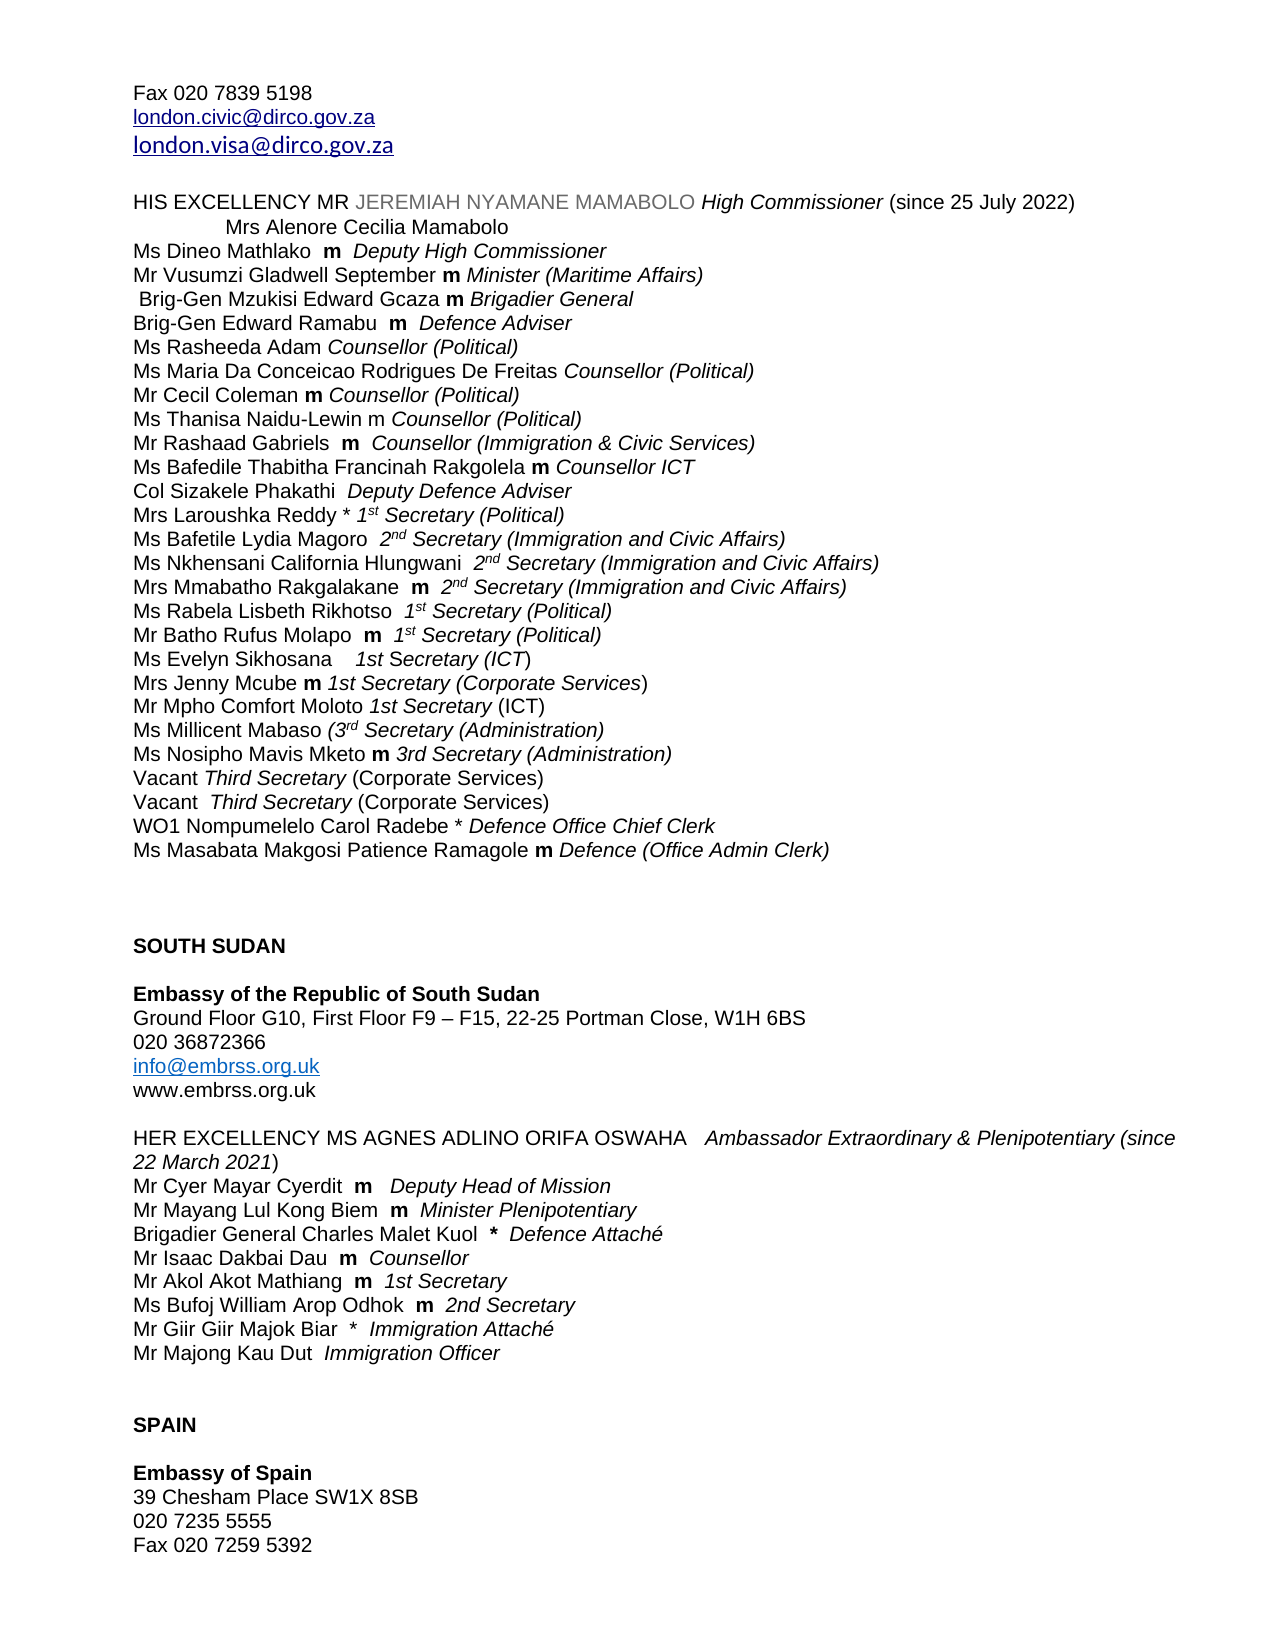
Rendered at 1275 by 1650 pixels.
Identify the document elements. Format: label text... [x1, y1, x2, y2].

text Mrs Laroushka Reddy * 1st Secretary (Political) [133, 503, 1181, 527]
text Mr Batho Rufus Molapo m 1st Secretary (Political) [133, 622, 1181, 646]
text Ms Bafetile Lydia Magoro 2nd Secretary (Immigration and Civic Affairs) [133, 527, 1181, 551]
text london.civic@dirco.gov.za [133, 105, 1181, 129]
text SOUTH SUDAN [133, 934, 1181, 958]
text Fax 020 7839 5198 [133, 81, 1181, 105]
text Ms Nosipho Mavis Mketo m 3rd Secretary (Administration) [133, 742, 1181, 766]
text Mrs Jenny Mcube m 1st Secretary (Corporate Services) [133, 670, 1181, 694]
text Embassy of Spain [133, 1461, 1181, 1485]
text Ms Millicent Mabaso (3rd Secretary (Administration) [133, 718, 1181, 742]
text Ground Floor G10, First Floor F9 – F15, 22-25 Portman Close, W1H 6BS [133, 1006, 1181, 1030]
text Mrs Mmabatho Rakgalakane m 2nd Secretary (Immigration and Civic Affairs) [133, 574, 1181, 598]
text Mr Akol Akot Mathiang m 1st Secretary [133, 1269, 1181, 1293]
text Ms Rabela Lisbeth Rikhotso 1st Secretary (Political) [133, 598, 1181, 622]
text Fax 020 7259 5392 [133, 1533, 1181, 1557]
text Ms Nkhensani California Hlungwani 2nd Secretary (Immigration and Civic Affairs) [133, 551, 1181, 574]
text info@embrss.org.uk [133, 1054, 1181, 1078]
text Mr Cecil Coleman m Counsellor (Political) [133, 383, 1181, 407]
text HIS EXCELLENCY MR JEREMIAH NYAMANE MAMABOLO High Commissioner (since 25 July 2022) [133, 190, 1181, 214]
text 39 Chesham Place SW1X 8SB [133, 1485, 1181, 1509]
text Mrs Alenore Cecilia Mamabolo [133, 214, 1181, 238]
text Ms Masabata Makgosi Patience Ramagole m Defence (Office Admin Clerk) [133, 838, 1181, 862]
text Mr Mpho Comfort Moloto 1st Secretary (ICT) [133, 694, 1181, 718]
text Vacant Third Secretary (Corporate Services) [133, 790, 1181, 814]
text Col Sizakele Phakathi Deputy Defence Adviser [133, 479, 1181, 503]
text Ms Bufoj William Arop Odhok m 2nd Secretary [133, 1293, 1181, 1317]
text Ms Evelyn Sikhosana 1st Secretary (ICT) [133, 646, 1181, 670]
text Mr Vusumzi Gladwell September m Minister (Maritime Affairs) [133, 263, 1181, 287]
text 020 7235 5555 [133, 1509, 1181, 1533]
text Ms Maria Da Conceicao Rodrigues De Freitas Counsellor (Political) [133, 359, 1181, 383]
text 020 36872366 [133, 1030, 1181, 1054]
text Mr Majong Kau Dut Immigration Officer [133, 1341, 1181, 1365]
text Mr Giir Giir Majok Biar * Immigration Attaché [133, 1317, 1181, 1341]
text Brigadier General Charles Malet Kuol * Defence Attaché [133, 1221, 1181, 1245]
text Embassy of the Republic of South Sudan [133, 982, 1181, 1006]
text Vacant Third Secretary (Corporate Services) [133, 766, 1181, 790]
text Brig-Gen Edward Ramabu m Defence Adviser [133, 311, 1181, 335]
text Mr Mayang Lul Kong Biem m Minister Plenipotentiary [133, 1197, 1181, 1221]
text Mr Rashaad Gabriels m Counsellor (Immigration & Civic Services) [133, 431, 1181, 455]
text Mr Isaac Dakbai Dau m Counsellor [133, 1245, 1181, 1269]
text Ms Bafedile Thabitha Francinah Rakgolela m Counsellor ICT [133, 455, 1181, 479]
text www.embrss.org.uk [133, 1078, 1181, 1102]
text HER EXCELLENCY MS AGNES ADLINO ORIFA OSWAHA Ambassador Extraordinary & Plenipotentiary (since 22 March 2021) [133, 1126, 1181, 1173]
text Ms Rasheeda Adam Counsellor (Political) [133, 335, 1181, 359]
text WO1 Nompumelelo Carol Radebe * Defence Office Chief Clerk [133, 814, 1181, 838]
text SPAIN [133, 1413, 1181, 1437]
text Ms Dineo Mathlako m Deputy High Commissioner [133, 239, 1181, 263]
text london.visa@dirco.gov.za [133, 129, 1181, 159]
text Mr Cyer Mayar Cyerdit m Deputy Head of Mission [133, 1173, 1181, 1197]
text Brig-Gen Mzukisi Edward Gcaza m Brigadier General [133, 287, 1181, 311]
text Ms Thanisa Naidu-Lewin m Counsellor (Political) [133, 407, 1181, 431]
